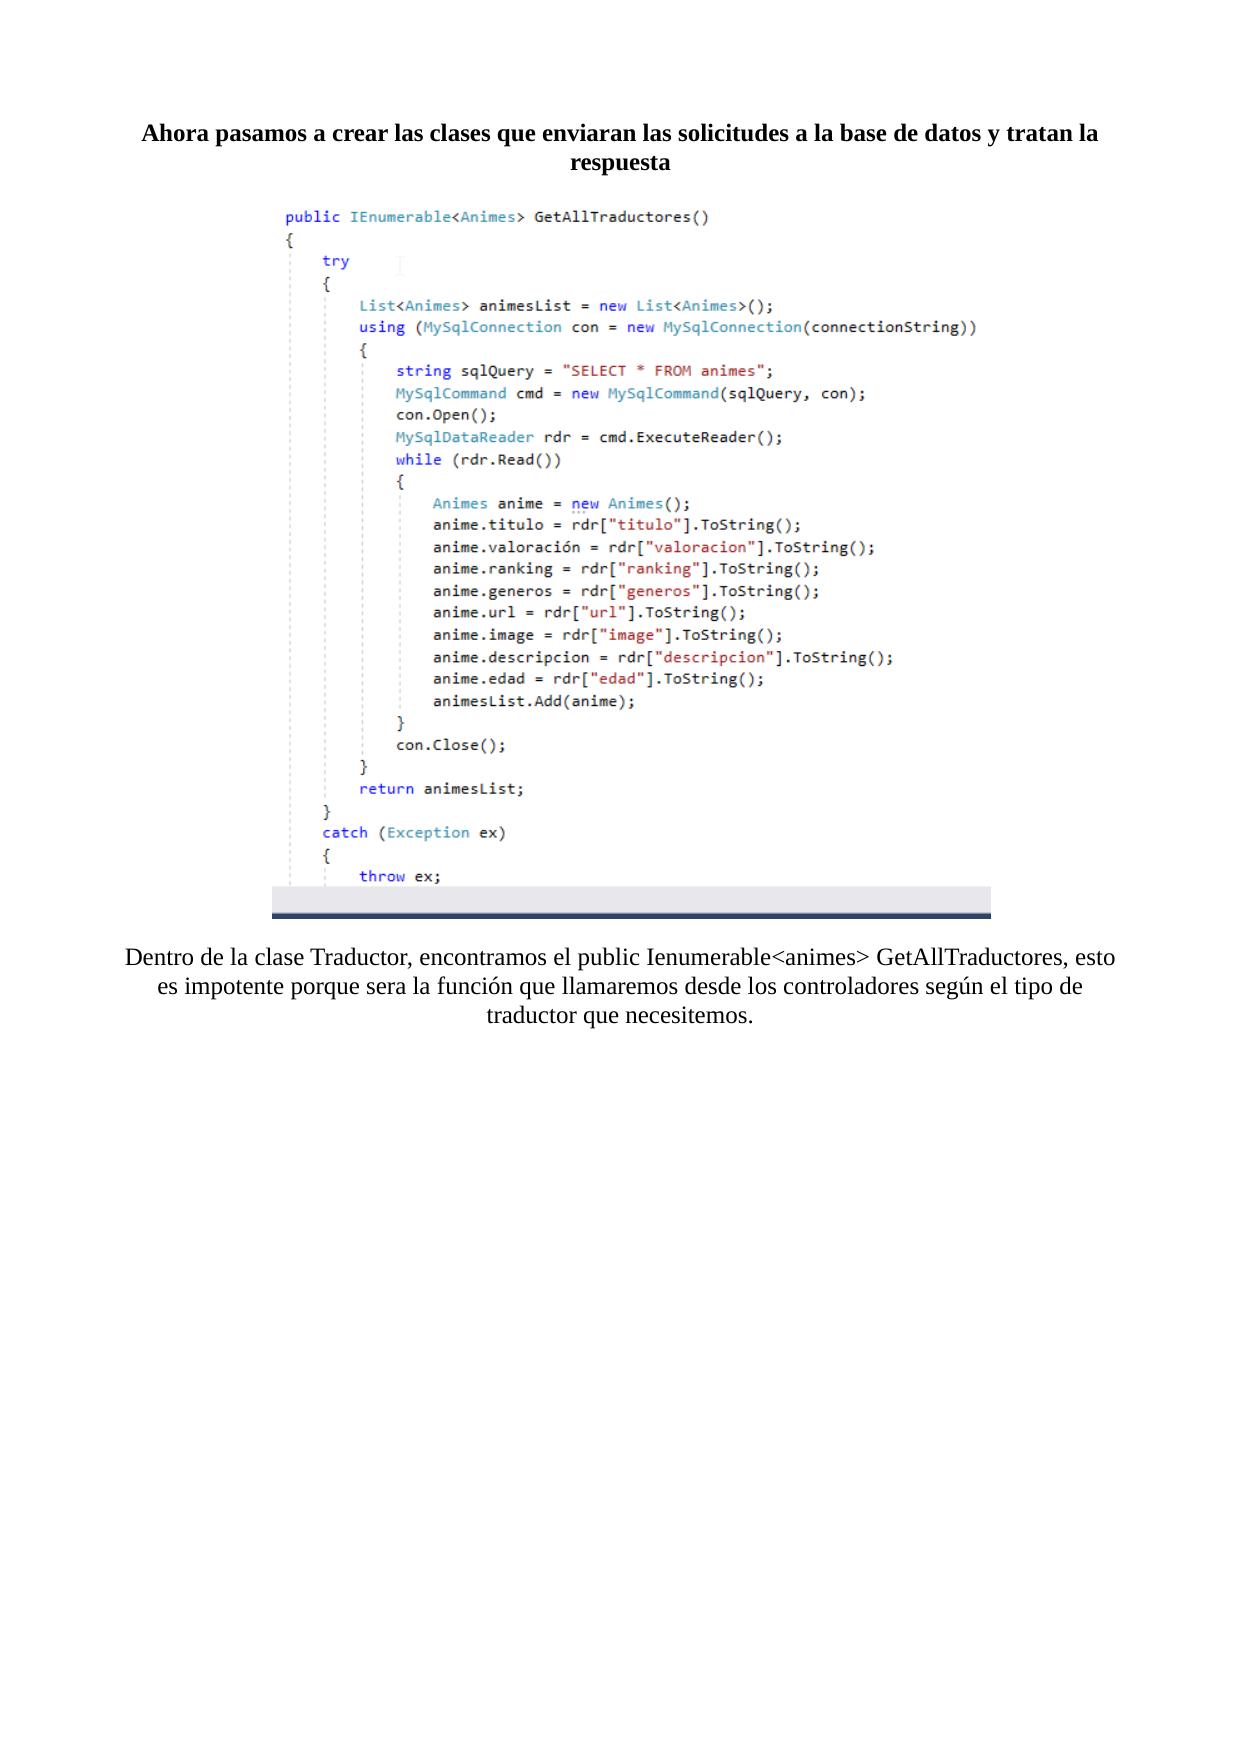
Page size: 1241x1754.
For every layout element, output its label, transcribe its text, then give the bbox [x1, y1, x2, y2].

picture [272, 202, 991, 919]
text Ahora pasamos a crear las clases que enviaran las solicitudes a la base de datos y tratan la respuesta [118, 118, 1122, 176]
text Dentro de la clase Traductor, encontramos el public Ienumerable<animes> GetAllTraductores, esto es impotente porque sera la función que llamaremos desde los controladores según el tipo de traductor que necesitemos. [118, 942, 1122, 1028]
